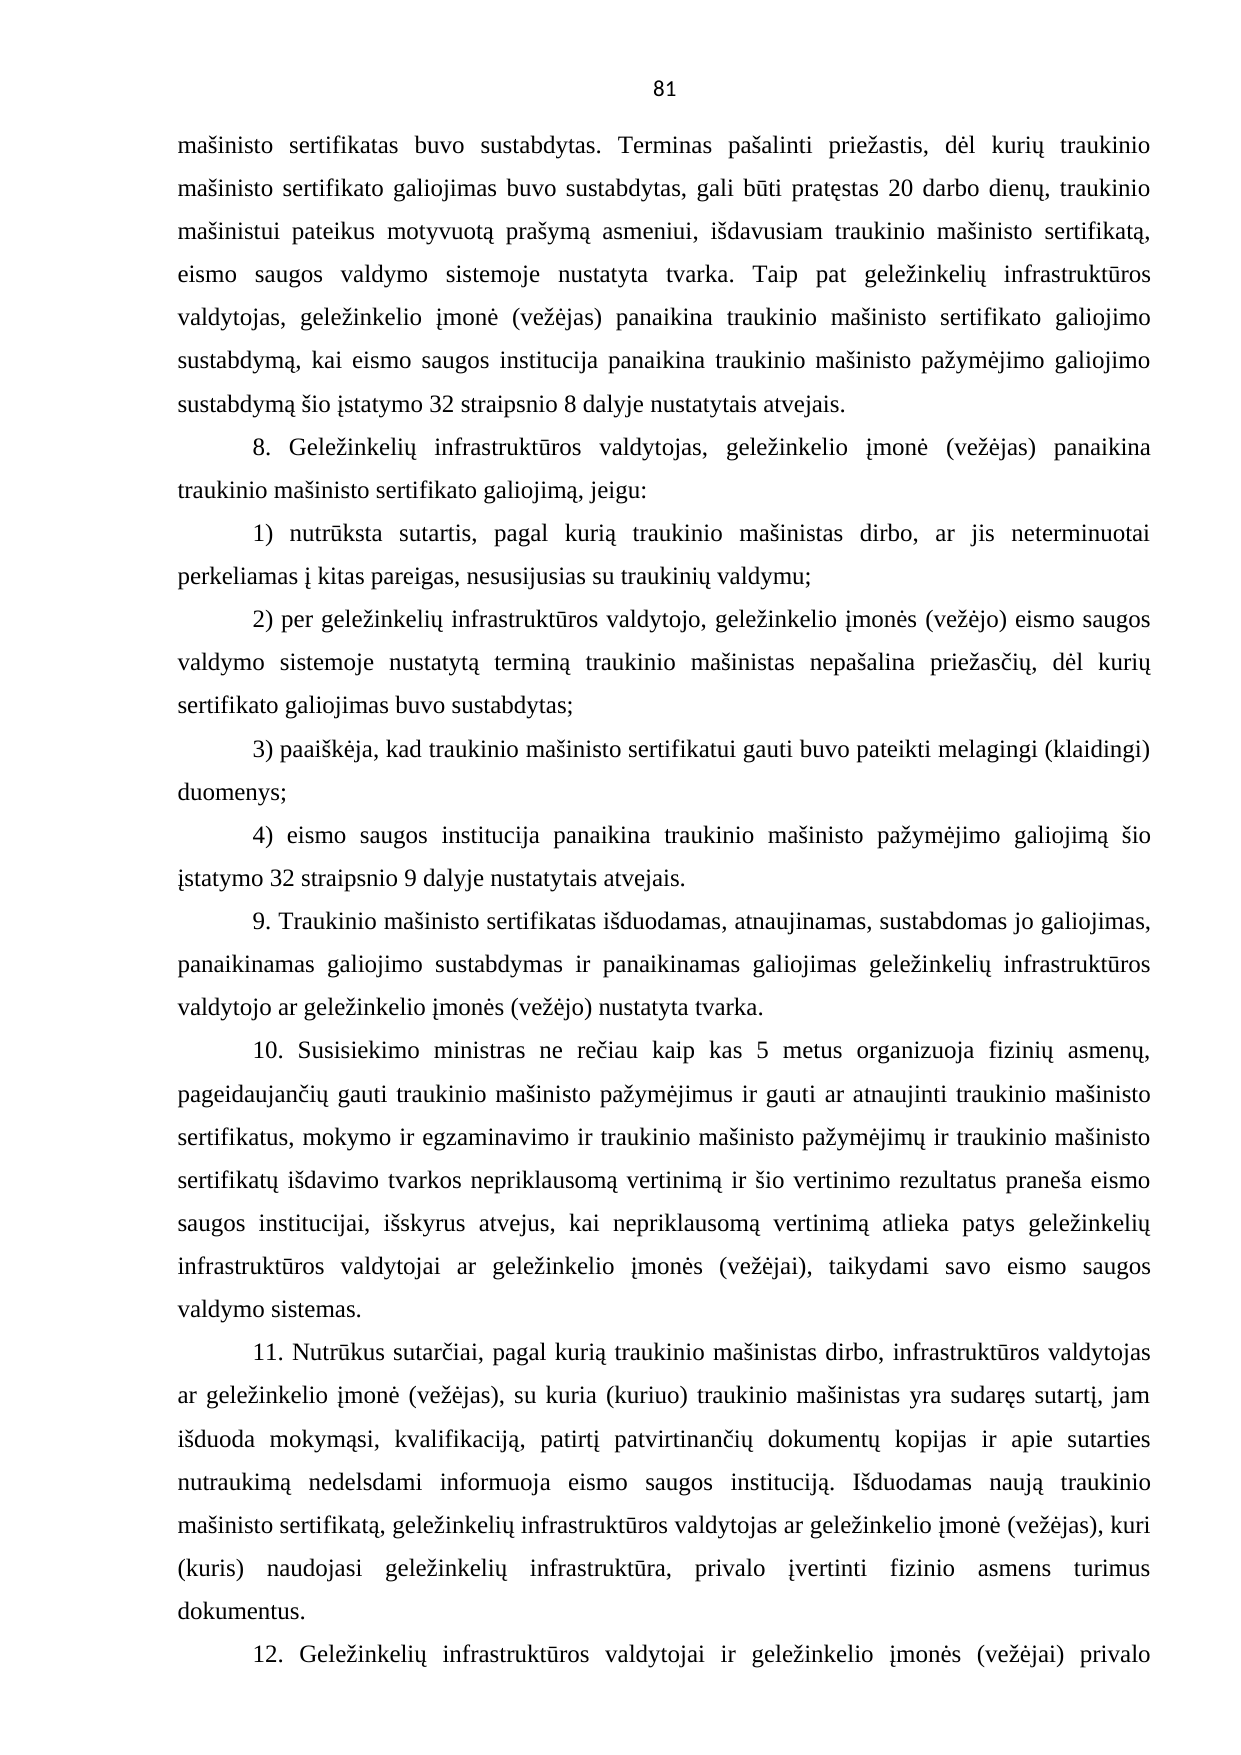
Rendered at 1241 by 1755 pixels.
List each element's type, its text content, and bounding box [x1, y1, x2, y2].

text mašinisto sertifikatas buvo sustabdytas. Terminas pašalinti priežastis, dėl kurių traukinio mašinisto sertifikato galiojimas buvo sustabdytas, gali būti pratęstas 20 darbo dienų, traukinio mašinistui pateikus motyvuotą prašymą asmeniui, išdavusiam traukinio mašinisto sertifikatą, eismo saugos valdymo sistemoje nustatyta tvarka. Taip pat geležinkelių infrastruktūros valdytojas, geležinkelio įmonė (vežėjas) panaikina traukinio mašinisto sertifikato galiojimo sustabdymą, kai eismo saugos institucija panaikina traukinio mašinisto pažymėjimo galiojimo sustabdymą šio įstatymo 32 straipsnio 8 dalyje nustatytais atvejais. [177, 130, 1152, 417]
text 2) per geležinkelių infrastruktūros valdytojo, geležinkelio įmonės (vežėjo) eismo saugos valdymo sistemoje nustatytą terminą traukinio mašinistas nepašalina priežasčių, dėl kurių sertifikato galiojimas buvo sustabdytas; [177, 604, 1152, 719]
text 11. Nutrūkus sutarčiai, pagal kurią traukinio mašinistas dirbo, infrastruktūros valdytojas ar geležinkelio įmonė (vežėjas), su kuria (kuriuo) traukinio mašinistas yra sudaręs sutartį, jam išduoda mokymąsi, kvalifikaciją, patirtį patvirtinančių dokumentų kopijas ir apie sutarties nutraukimą nedelsdami informuoja eismo saugos instituciją. Išduodamas naują traukinio mašinisto sertifikatą, geležinkelių infrastruktūros valdytojas ar geležinkelio įmonė (vežėjas), kuri (kuris) naudojasi geležinkelių infrastruktūra, privalo įvertinti fizinio asmens turimus dokumentus. [177, 1337, 1152, 1625]
text 10. Susisiekimo ministras ne rečiau kaip kas 5 metus organizuoja fizinių asmenų, pageidaujančių gauti traukinio mašinisto pažymėjimus ir gauti ar atnaujinti traukinio mašinisto sertifikatus, mokymo ir egzaminavimo ir traukinio mašinisto pažymėjimų ir traukinio mašinisto sertifikatų išdavimo tvarkos nepriklausomą vertinimą ir šio vertinimo rezultatus praneša eismo saugos institucijai, išskyrus atvejus, kai nepriklausomą vertinimą atlieka patys geležinkelių infrastruktūros valdytojai ar geležinkelio įmonės (vežėjai), taikydami savo eismo saugos valdymo sistemas. [177, 1036, 1152, 1323]
text 12. Geležinkelių infrastruktūros valdytojai ir geležinkelio įmonės (vežėjai) privalo [177, 1639, 1152, 1668]
text 9. Traukinio mašinisto sertifikatas išduodamas, atnaujinamas, sustabdomas jo galiojimas, panaikinamas galiojimo sustabdymas ir panaikinamas galiojimas geležinkelių infrastruktūros valdytojo ar geležinkelio įmonės (vežėjo) nustatyta tvarka. [177, 906, 1152, 1021]
text 4) eismo saugos institucija panaikina traukinio mašinisto pažymėjimo galiojimą šio įstatymo 32 straipsnio 9 dalyje nustatytais atvejais. [177, 820, 1152, 892]
text 3) paaiškėja, kad traukinio mašinisto sertifikatui gauti buvo pateikti melagingi (klaidingi) duomenys; [177, 734, 1152, 806]
text 8. Geležinkelių infrastruktūros valdytojas, geležinkelio įmonė (vežėjas) panaikina traukinio mašinisto sertifikato galiojimą, jeigu: [177, 432, 1152, 504]
text 1) nutrūksta sutartis, pagal kurią traukinio mašinistas dirbo, ar jis neterminuotai perkeliamas į kitas pareigas, nesusijusias su traukinių valdymu; [177, 518, 1152, 590]
